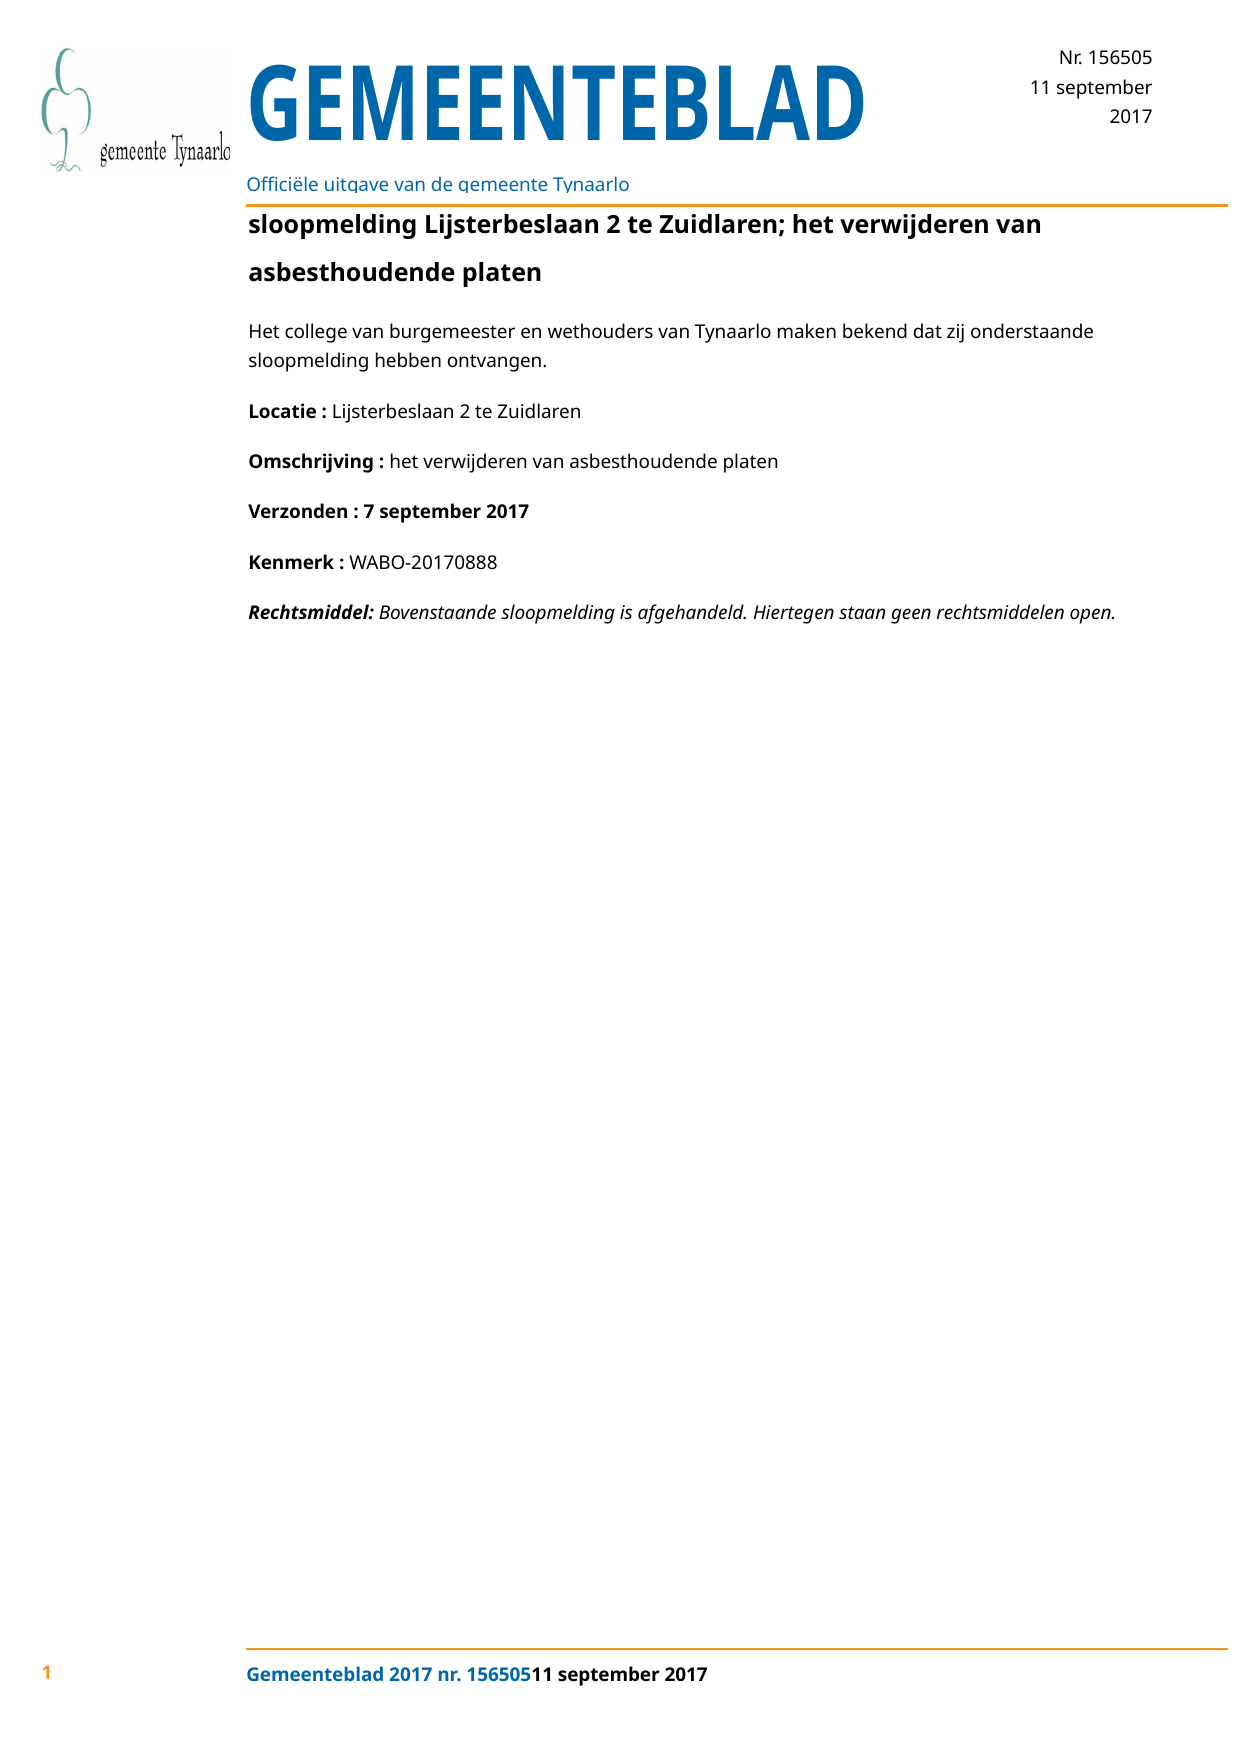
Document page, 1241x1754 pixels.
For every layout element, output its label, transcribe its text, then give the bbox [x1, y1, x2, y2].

picture [41, 47, 231, 172]
text Rechtsmiddel: Bovenstaande sloopmelding is afgehandeld. Hiertegen staan geen rechtsmiddelen open. [248, 599, 1152, 625]
text Het college van burgemeester en wethouders van Tynaarlo maken bekend dat zij onderstaande sloopmelding hebben ontvangen. [248, 318, 1152, 373]
text Kenmerk : WABO-20170888 [248, 549, 1152, 575]
text Verzonden : 7 september 2017 [248, 499, 1152, 524]
text sloopmelding Lijsterbeslaan 2 te Zuidlaren; het verwijderen van asbesthoudende platen [248, 207, 1152, 288]
text Locatie : Lijsterbeslaan 2 te Zuidlaren [248, 398, 1152, 424]
text Omschrijving : het verwijderen van asbesthoudende platen [248, 448, 1152, 474]
